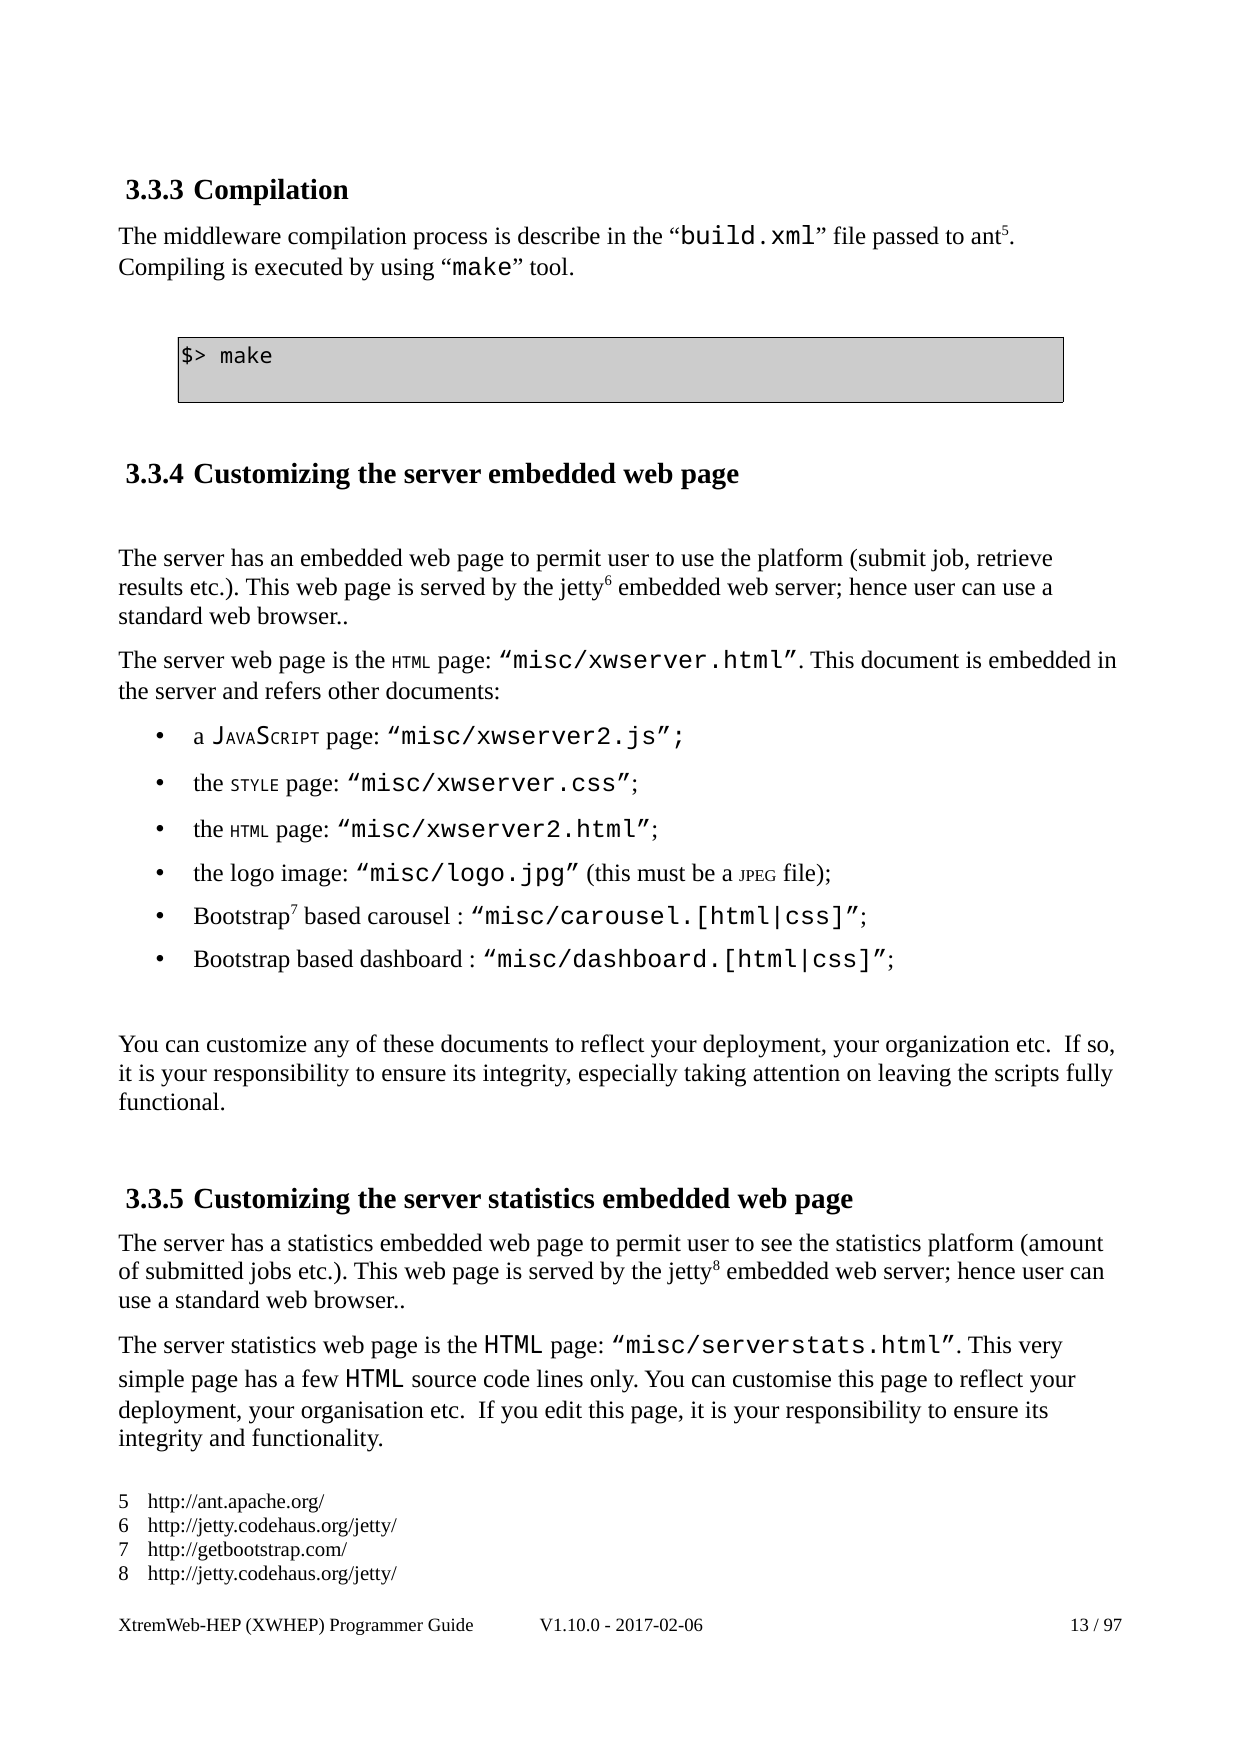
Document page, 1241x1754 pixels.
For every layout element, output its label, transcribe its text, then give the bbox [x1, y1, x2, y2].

subtitle Customizing the server embedded web page [118, 456, 1122, 489]
list a JavaScript page: “misc/xwserver2.js”; [156, 717, 1122, 752]
list http://getbootstrap.com/ [118, 1537, 1122, 1561]
text The middleware compilation process is describe in the “build.xml” file passed to ant. Compiling is executed by using “make” tool. [118, 218, 1122, 283]
list the html page: “misc/xwserver2.html”; [156, 811, 1122, 845]
text The server has a statistics embedded web page to permit user to see the statistics platform (amount of submitted jobs etc.). This web page is served by the jetty embedded web server; hence user can use a standard web browser.. [118, 1228, 1122, 1314]
text http://jetty.codehaus.org/jetty/ [118, 1513, 1122, 1537]
text The server has an embedded web page to permit user to use the platform (submit job, retrieve results etc.). This web page is served by the jetty embedded web server; hence user can use a standard web browser.. [118, 543, 1122, 629]
subtitle Compilation [118, 172, 1122, 205]
list Bootstrap based dashboard : “misc/dashboard.[html|css]”; [156, 944, 1122, 975]
text The server web page is the html page: “misc/xwserver.html”. This document is embedded in the server and refers other documents: [118, 642, 1122, 705]
text The server statistics web page is the HTML page: “misc/serverstats.html”. This very simple page has a few HTML source code lines only. You can customise this page to reflect your deployment, your organisation etc. If you edit this page, it is your responsibility to ensure its integrity and functionality. [118, 1326, 1122, 1452]
text You can customize any of these documents to reflect your deployment, your organization etc. If so, it is your responsibility to ensure its integrity, especially taking attention on leaving the scripts fully functional. [118, 1029, 1122, 1115]
list the style page: “misc/xwserver.css”; [156, 764, 1122, 798]
text $> make [179, 338, 1063, 366]
list the logo image: “misc/logo.jpg” (this must be a jpeg file); [156, 858, 1122, 889]
subtitle Customizing the server statistics embedded web page [118, 1182, 1122, 1215]
text http://jetty.codehaus.org/jetty/ [118, 1561, 1122, 1585]
text http://ant.apache.org/ [118, 1488, 1122, 1513]
list Bootstrap based carousel : “misc/carousel.[html|css]”; [156, 901, 1122, 932]
